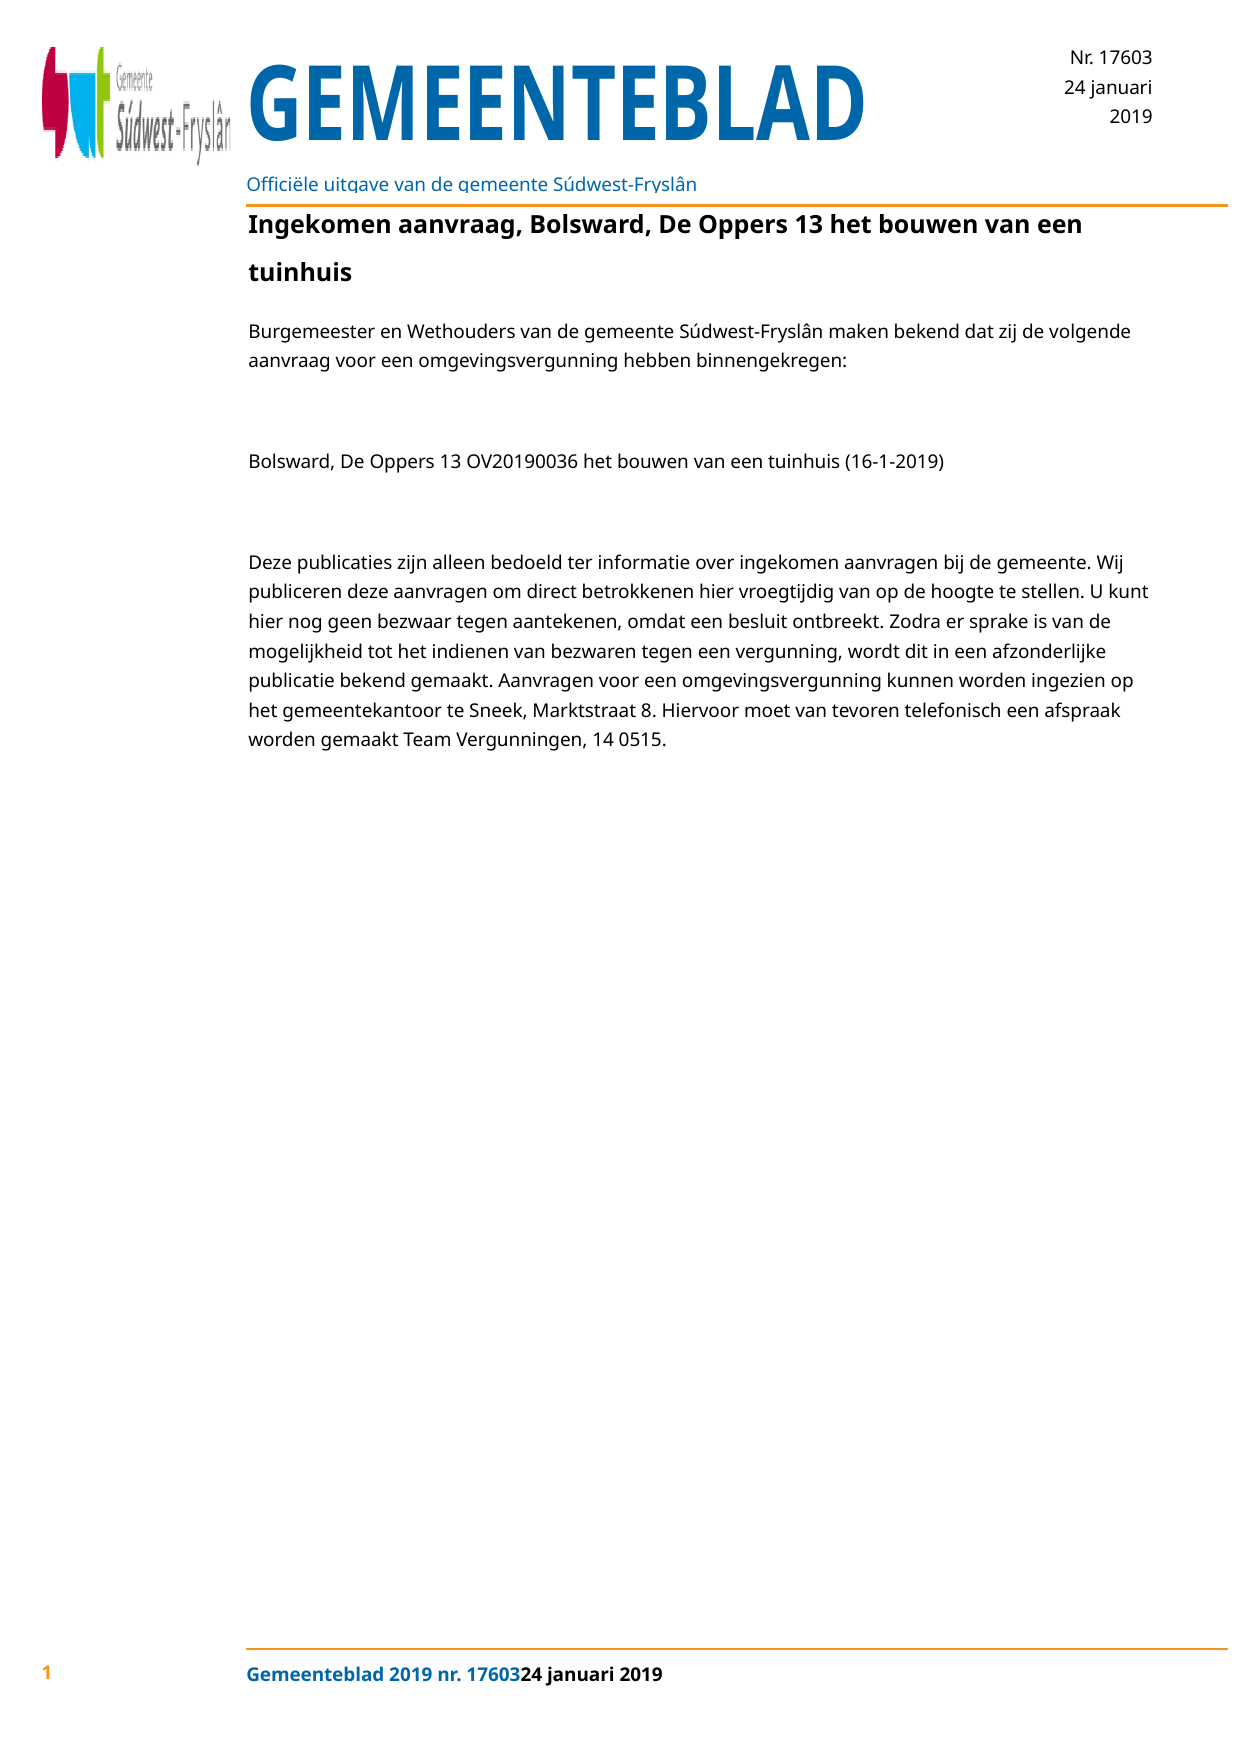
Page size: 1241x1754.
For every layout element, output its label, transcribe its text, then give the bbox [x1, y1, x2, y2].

text Ingekomen aanvraag, Bolsward, De Oppers 13 het bouwen van een tuinhuis [248, 207, 1152, 288]
text Deze publicaties zijn alleen bedoeld ter informatie over ingekomen aanvragen bij de gemeente. Wij publiceren deze aanvragen om direct betrokkenen hier vroegtijdig van op de hoogte te stellen. U kunt hier nog geen bezwaar tegen aantekenen, omdat een besluit ontbreekt. Zodra er sprake is van de mogelijkheid tot het indienen van bezwaren tegen een vergunning, wordt dit in een afzonderlijke publicatie bekend gemaakt. Aanvragen voor een omgevingsvergunning kunnen worden ingezien op het gemeentekantoor te Sneek, Marktstraat 8. Hiervoor moet van tevoren telefonisch een afspraak worden gemaakt Team Vergunningen, 14 0515. [248, 549, 1152, 752]
picture [41, 47, 231, 172]
text Burgemeester en Wethouders van de gemeente Súdwest-Fryslân maken bekend dat zij de volgende aanvraag voor een omgevingsvergunning hebben binnengekregen: [248, 318, 1152, 373]
text Bolsward, De Oppers 13 OV20190036 het bouwen van een tuinhuis (16-1-2019) [248, 448, 1152, 474]
